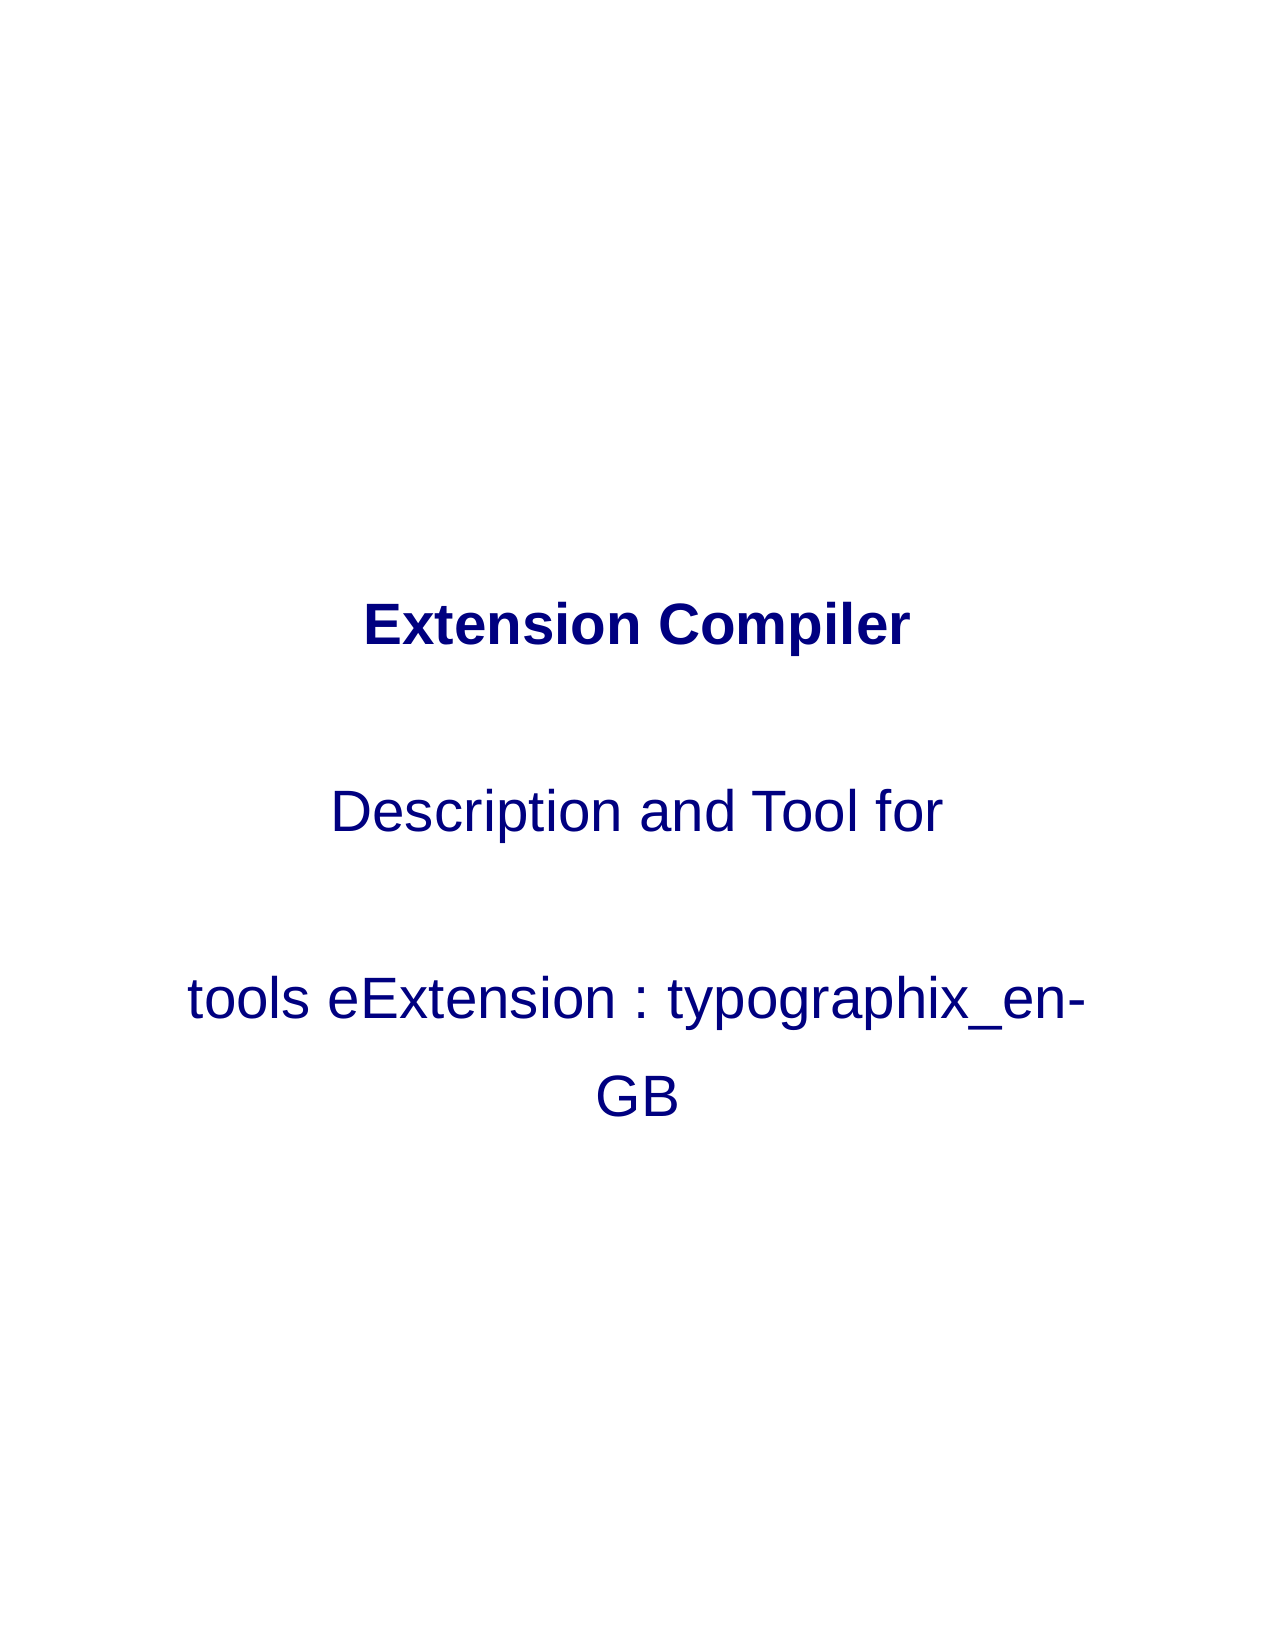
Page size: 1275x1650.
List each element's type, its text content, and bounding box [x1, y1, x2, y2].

text Description and Tool for [153, 778, 1121, 844]
text Extension Compiler [153, 592, 1121, 657]
text tools eExtension : typographix_en-GB [153, 965, 1121, 1129]
